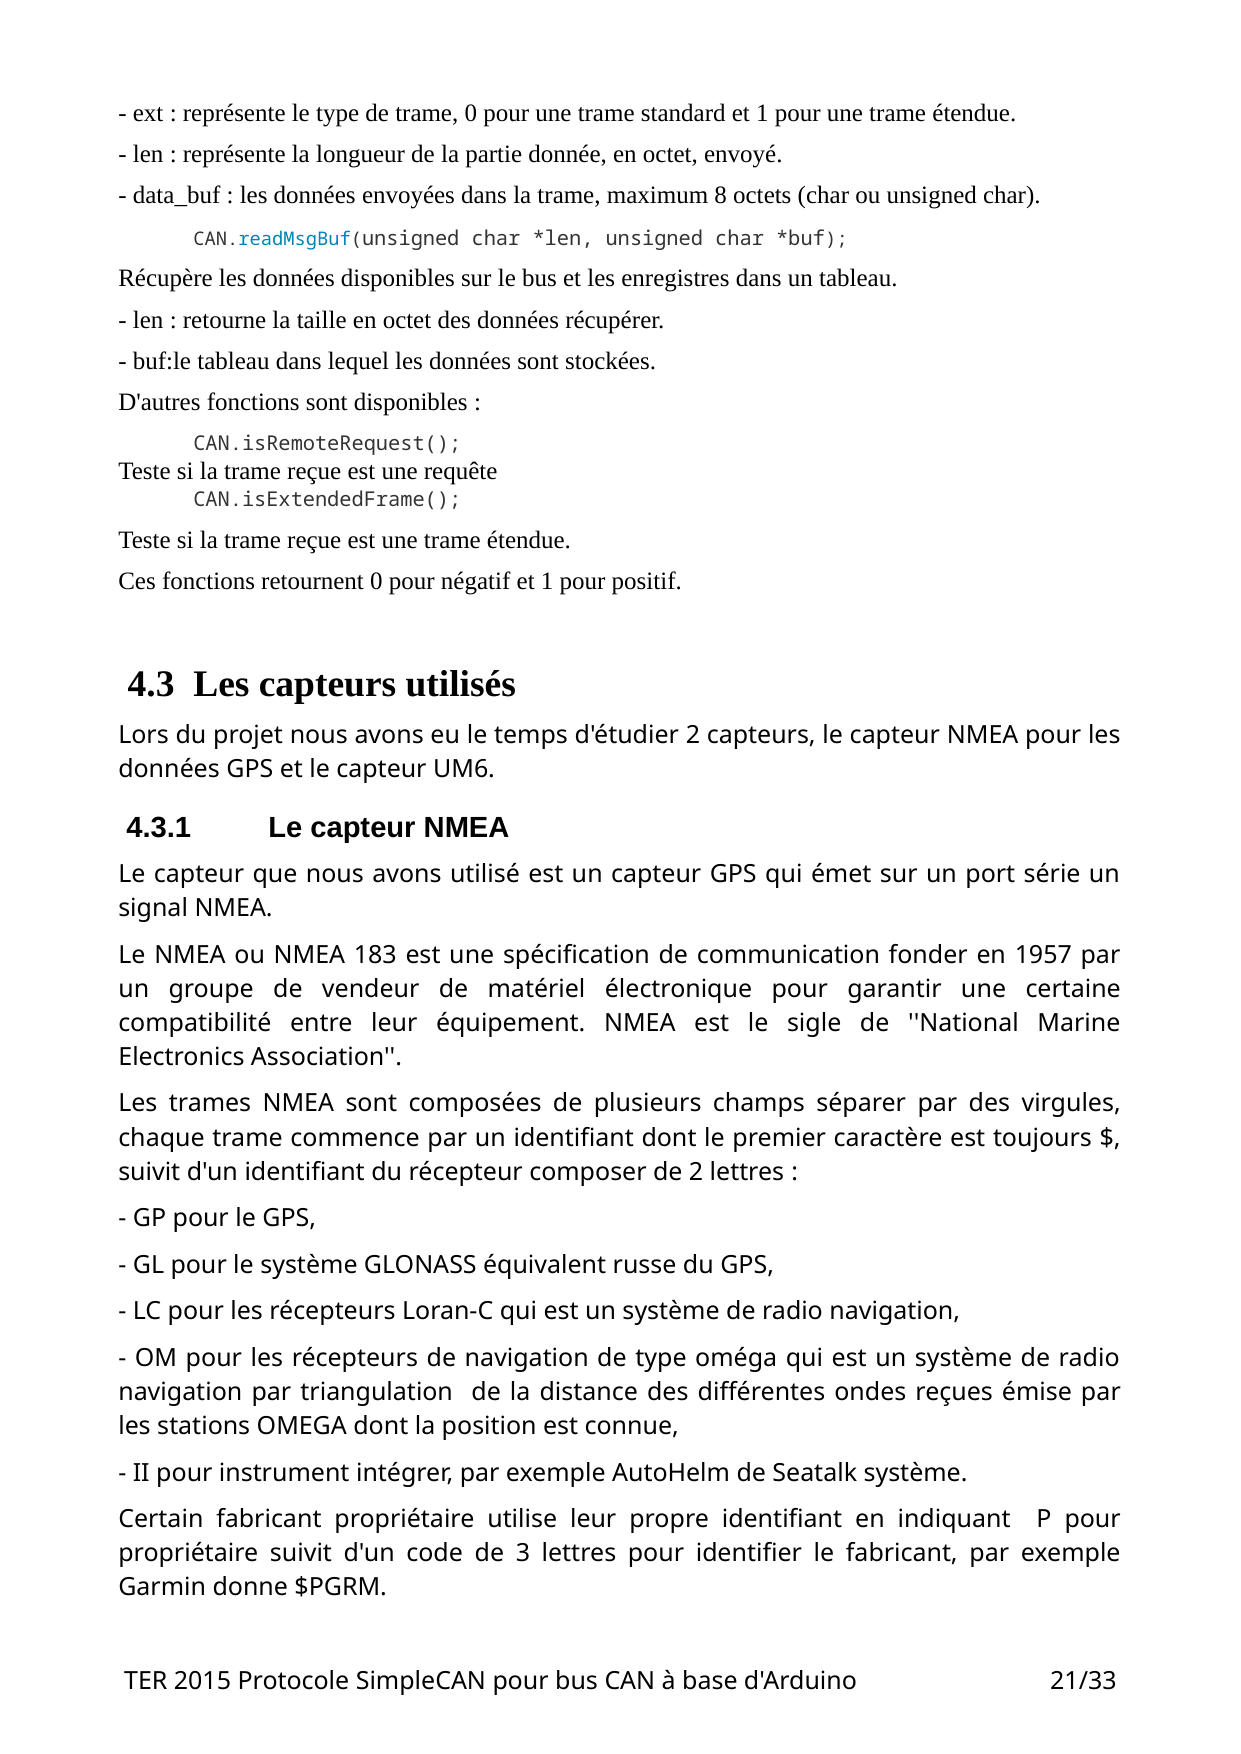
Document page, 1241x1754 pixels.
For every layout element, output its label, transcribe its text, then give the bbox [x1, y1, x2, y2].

text - LC pour les récepteurs Loran-C qui est un système de radio navigation, [118, 1293, 1122, 1327]
subtitle Le capteur NMEA [118, 810, 1122, 843]
text - ext : représente le type de trame, 0 pour une trame standard et 1 pour une trame étendue. [118, 98, 1122, 127]
text CAN.isRemoteRequest(); [118, 428, 1122, 456]
text - len : retourne la taille en octet des données récupérer. [118, 305, 1122, 333]
text Récupère les données disponibles sur le bus et les enregistres dans un tableau. [118, 263, 1122, 292]
text CAN.readMsgBuf(unsigned char *len, unsigned char *buf); [118, 222, 1122, 251]
text Les trames NMEA sont composées de plusieurs champs séparer par des virgules, chaque trame commence par un identifiant dont le premier caractère est toujours $, suivit d'un identifiant du récepteur composer de 2 lettres : [118, 1085, 1122, 1187]
text - data_buf : les données envoyées dans la trame, maximum 8 octets (char ou unsigned char). [118, 181, 1122, 209]
text Le capteur que nous avons utilisé est un capteur GPS qui émet sur un port série un signal NMEA. [118, 856, 1122, 924]
text Lors du projet nous avons eu le temps d'étudier 2 capteurs, le capteur NMEA pour les données GPS et le capteur UM6. [118, 717, 1122, 785]
text Teste si la trame reçue est une trame étendue. [118, 525, 1122, 554]
subtitle Les capteurs utilisés [118, 661, 1122, 704]
text - OM pour les récepteurs de navigation de type oméga qui est un système de radio navigation par triangulation de la distance des différentes ondes reçues émise par les stations OMEGA dont la position est connue, [118, 1339, 1122, 1442]
text - II pour instrument intégrer, par exemple AutoHelm de Seatalk système. [118, 1454, 1122, 1488]
text D'autres fonctions sont disponibles : [118, 387, 1122, 416]
text - GL pour le système GLONASS équivalent russe du GPS, [118, 1246, 1122, 1280]
text CAN.isExtendedFrame(); [118, 485, 1122, 513]
text - len : représente la longueur de la partie donnée, en octet, envoyé. [118, 139, 1122, 168]
text Teste si la trame reçue est une requête [118, 456, 1122, 485]
text Le NMEA ou NMEA 183 est une spécification de communication fonder en 1957 par un groupe de vendeur de matériel électronique pour garantir une certaine compatibilité entre leur équipement. NMEA est le sigle de ''National Marine Electronics Association''. [118, 936, 1122, 1073]
text - GP pour le GPS, [118, 1200, 1122, 1234]
text Ces fonctions retournent 0 pour négatif et 1 pour positif. [118, 566, 1122, 595]
text Certain fabricant propriétaire utilise leur propre identifiant en indiquant P pour propriétaire suivit d'un code de 3 lettres pour identifier le fabricant, par exemple Garmin donne $PGRM. [118, 1501, 1122, 1603]
text - buf:le tableau dans lequel les données sont stockées. [118, 346, 1122, 375]
